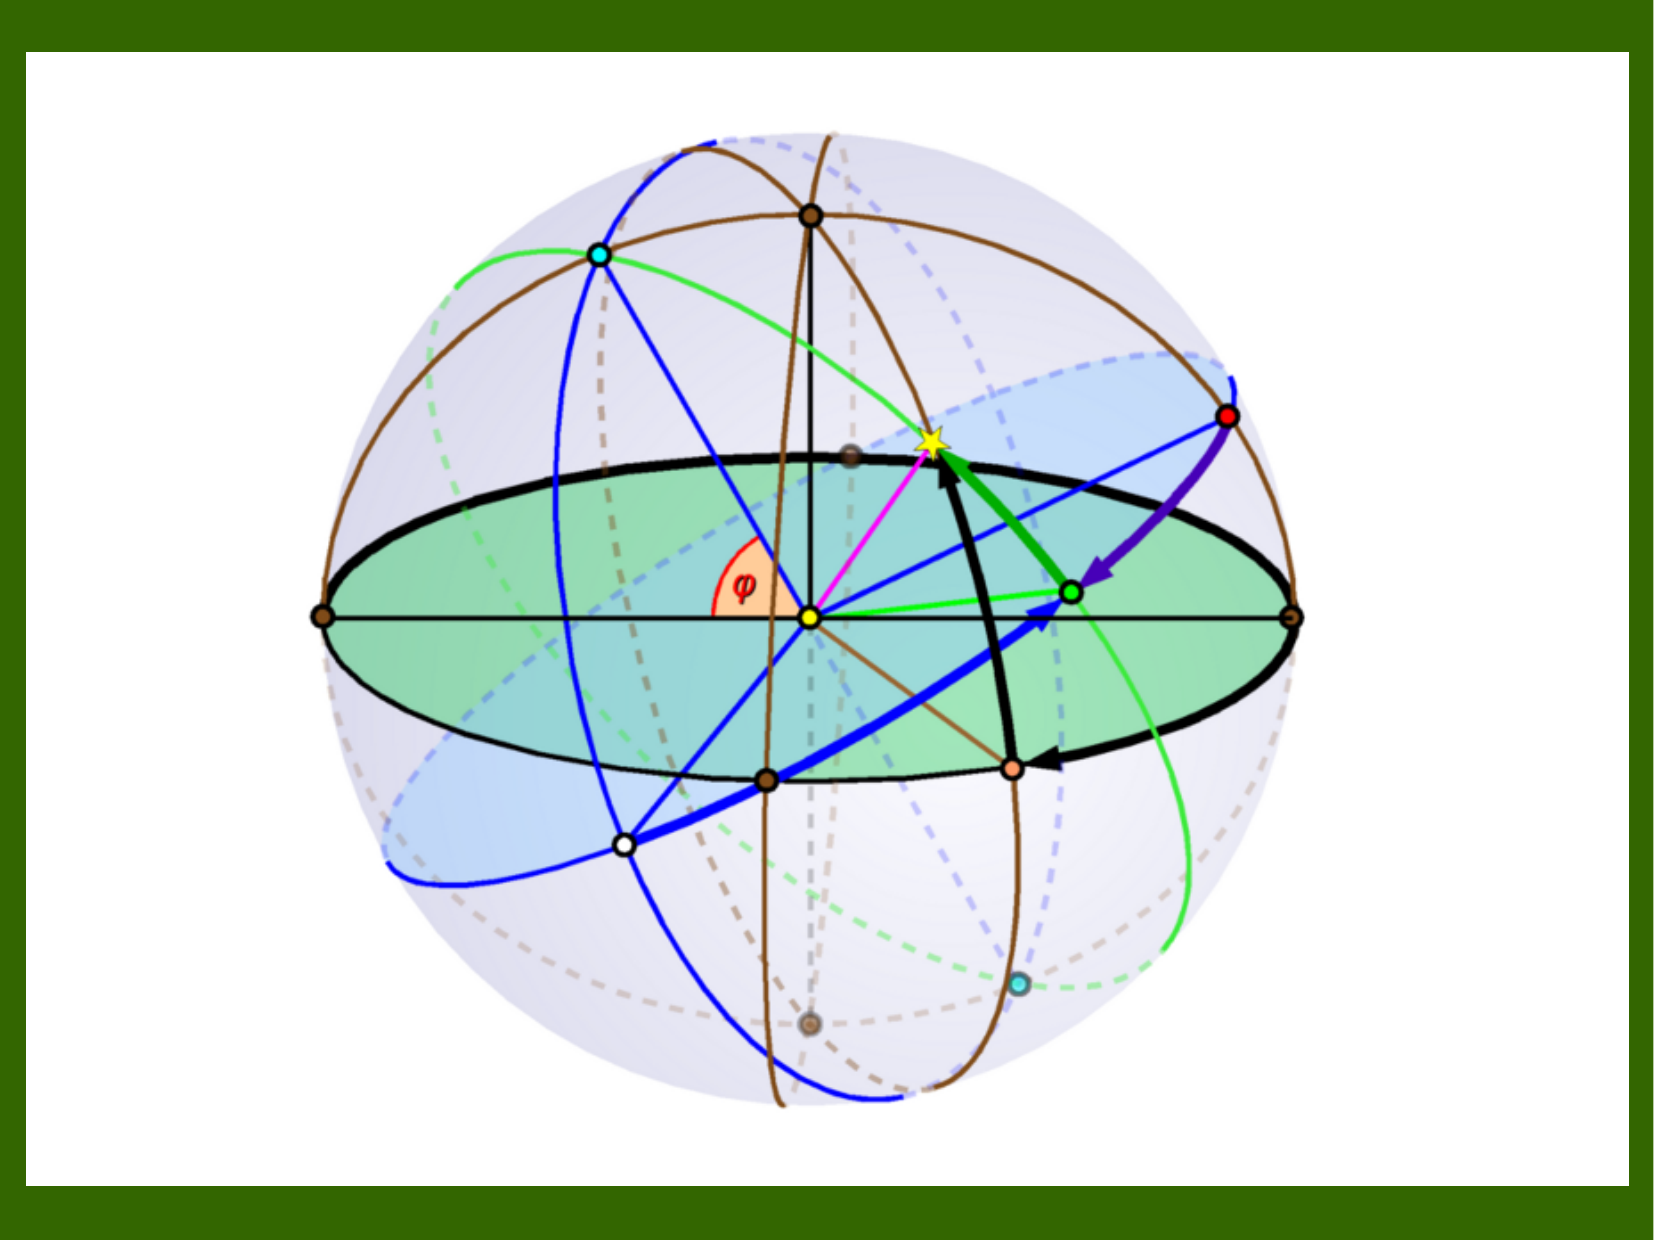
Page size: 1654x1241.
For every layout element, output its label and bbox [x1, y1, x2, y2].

picture [26, 52, 1629, 1186]
